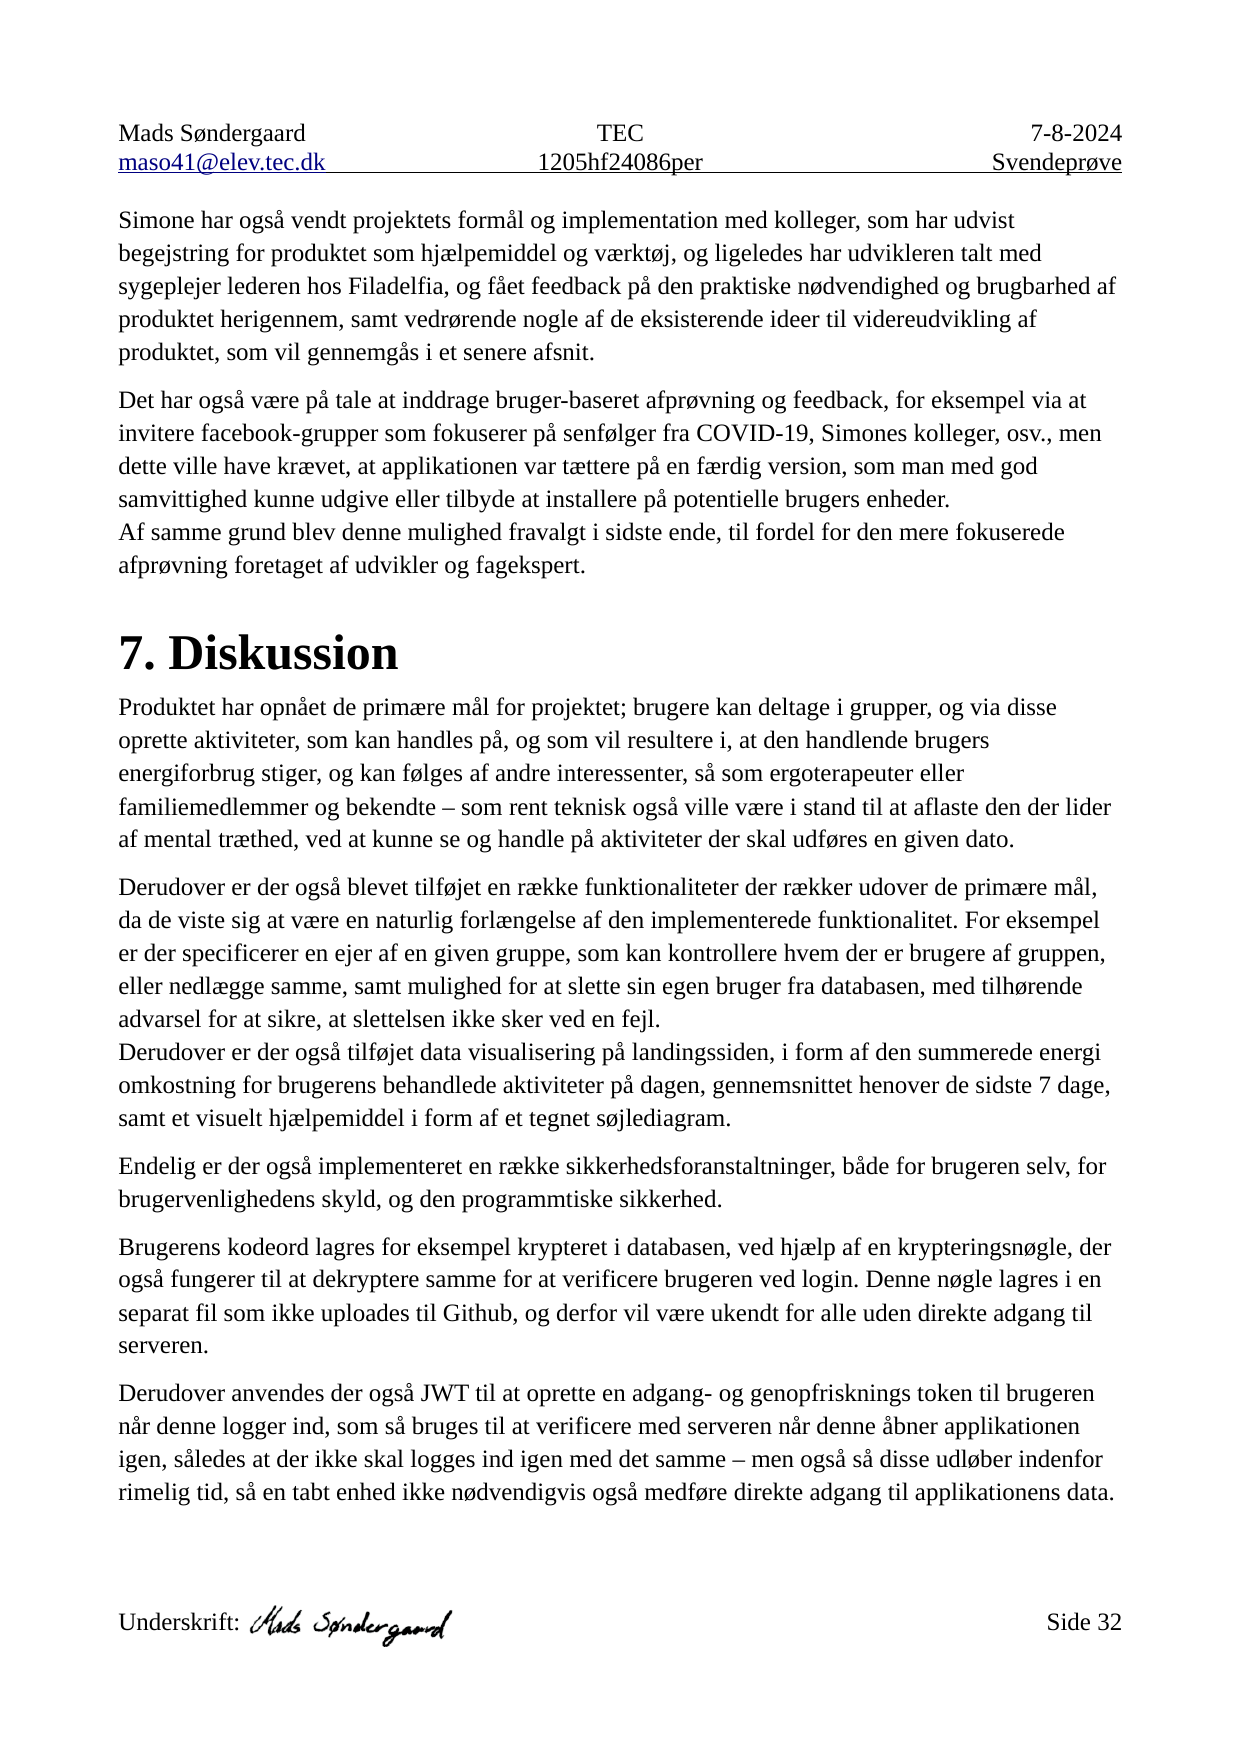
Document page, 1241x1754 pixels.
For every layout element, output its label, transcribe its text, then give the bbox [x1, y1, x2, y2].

text Brugerens kodeord lagres for eksempel krypteret i databasen, ved hjælp af en krypteringsnøgle, der også fungerer til at dekryptere samme for at verificere brugeren ved login. Denne nøgle lagres i en separat fil som ikke uploades til Github, og derfor vil være ukendt for alle uden direkte adgang til serveren. [118, 1232, 1122, 1359]
text Simone har også vendt projektets formål og implementation med kolleger, som har udvist begejstring for produktet som hjælpemiddel og værktøj, og ligeledes har udvikleren talt med sygeplejer lederen hos Filadelfia, og fået feedback på den praktiske nødvendighed og brugbarhed af produktet herigennem, samt vedrørende nogle af de eksisterende ideer til videreudvikling af produktet, som vil gennemgås i et senere afsnit. [118, 205, 1122, 366]
text Derudover anvendes der også JWT til at oprette en adgang- og genopfrisknings token til brugeren når denne logger ind, som så bruges til at verificere med serveren når denne åbner applikationen igen, således at der ikke skal logges ind igen med det samme – men også så disse udløber indenfor rimelig tid, så en tabt enhed ikke nødvendigvis også medføre direkte adgang til applikationens data. [118, 1378, 1122, 1506]
text Endelig er der også implementeret en række sikkerhedsforanstaltninger, både for brugeren selv, for brugervenlighedens skyld, og den programmtiske sikkerhed. [118, 1151, 1122, 1213]
text Det har også være på tale at inddrage bruger-baseret afprøvning og feedback, for eksempel via at invitere facebook-grupper som fokuserer på senfølger fra COVID-19, Simones kolleger, osv., men dette ville have krævet, at applikationen var tættere på en færdig version, som man med god samvittighed kunne udgive eller tilbyde at installere på potentielle brugers enheder. Af samme grund blev denne mulighed fravalgt i sidste ende, til fordel for den mere fokuserede afprøvning foretaget af udvikler og fagekspert. [118, 385, 1122, 579]
text Derudover er der også blevet tilføjet en række funktionaliteter der rækker udover de primære mål, da de viste sig at være en naturlig forlængelse af den implementerede funktionalitet. For eksempel er der specificerer en ejer af en given gruppe, som kan kontrollere hvem der er brugere af gruppen, eller nedlægge samme, samt mulighed for at slette sin egen bruger fra databasen, med tilhørende advarsel for at sikre, at slettelsen ikke sker ved en fejl. Derudover er der også tilføjet data visualisering på landingssiden, i form af den summerede energi omkostning for brugerens behandlede aktiviteter på dagen, gennemsnittet henover de sidste 7 dage, samt et visuelt hjælpemiddel i form af et tegnet søjlediagram. [118, 872, 1122, 1132]
picture [244, 1600, 458, 1647]
text Produktet har opnået de primære mål for projektet; brugere kan deltage i grupper, og via disse oprette aktiviteter, som kan handles på, og som vil resultere i, at den handlende brugers energiforbrug stiger, og kan følges af andre interessenter, så som ergoterapeuter eller familiemedlemmer og bekendte – som rent teknisk også ville være i stand til at aflaste den der lider af mental træthed, ved at kunne se og handle på aktiviteter der skal udføres en given dato. [118, 692, 1122, 853]
subtitle 7. Diskussion [118, 622, 1122, 680]
